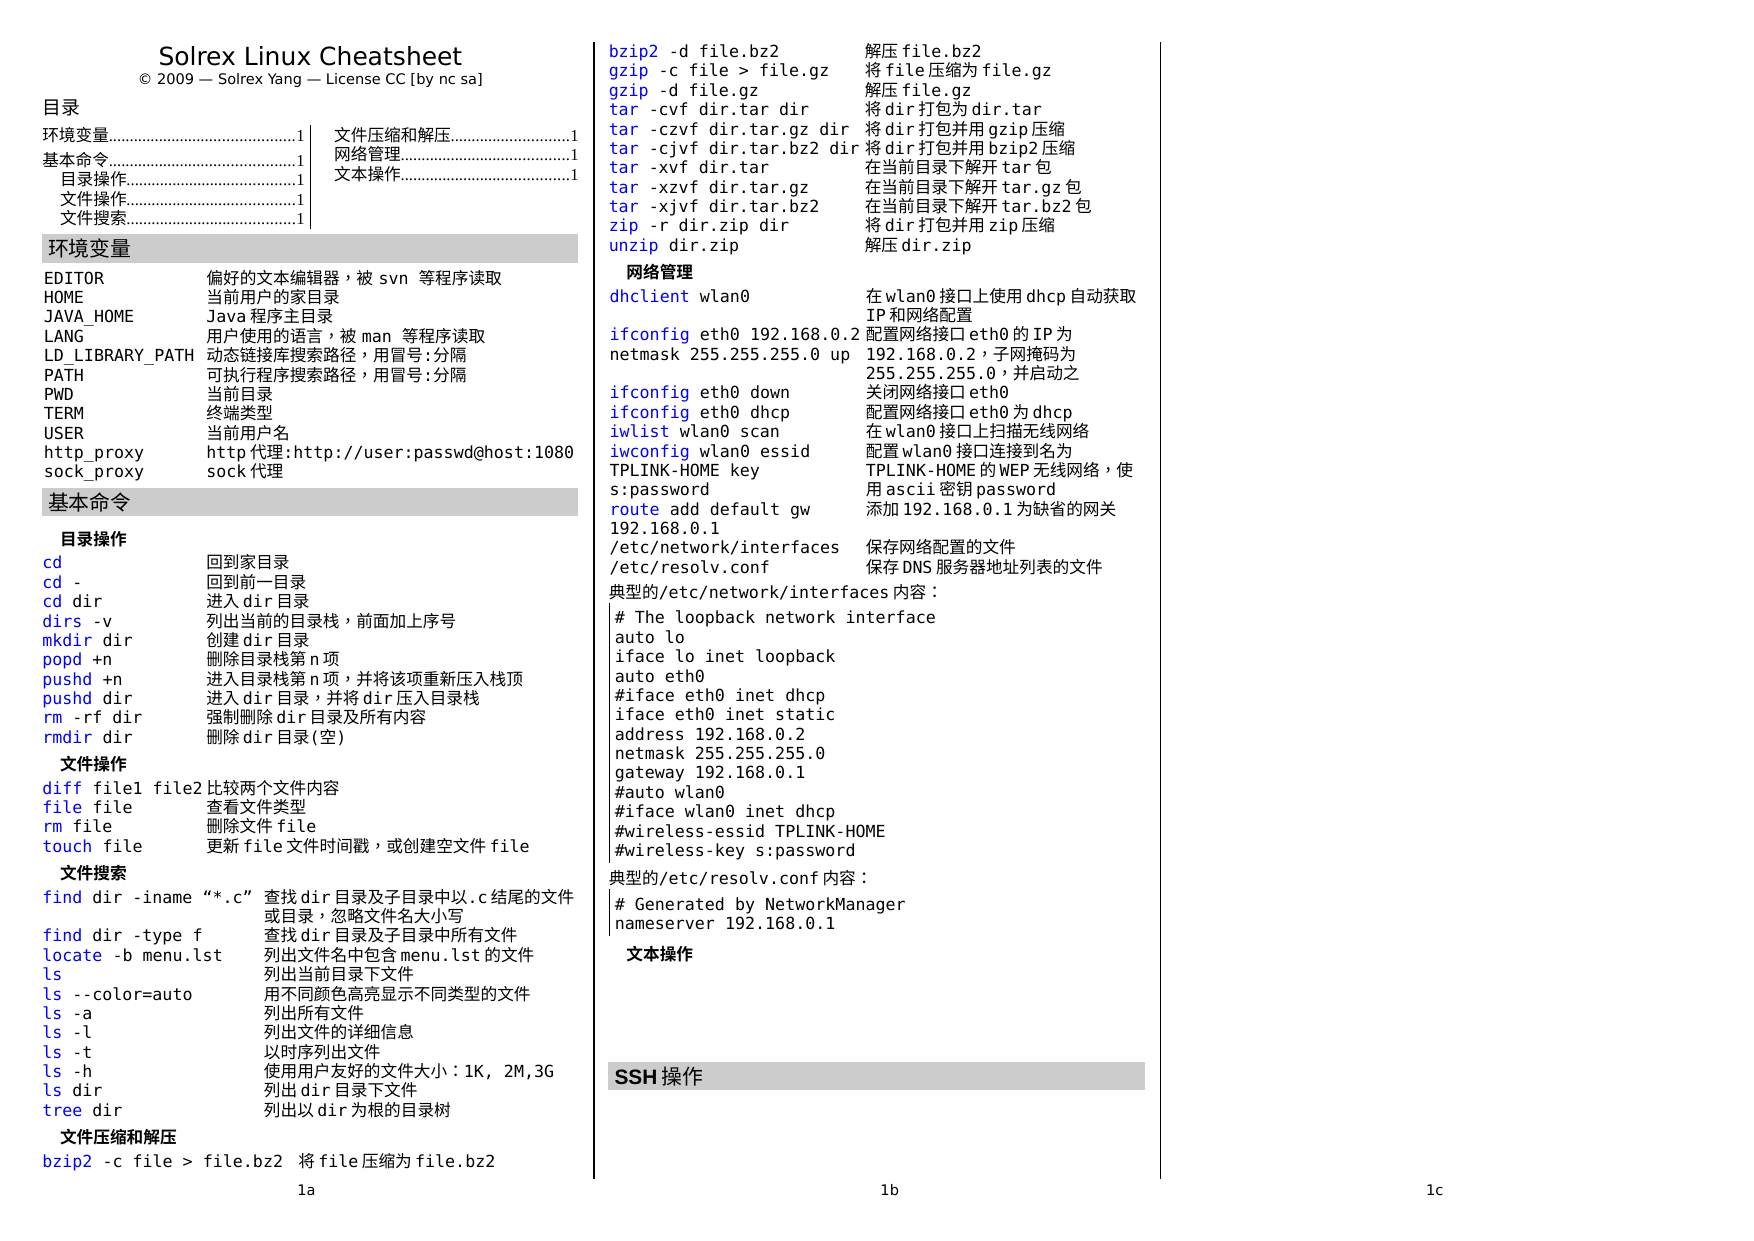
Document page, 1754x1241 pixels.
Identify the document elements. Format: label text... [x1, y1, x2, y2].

table_cell /etc/network/interfaces [609, 539, 866, 558]
table_cell 配置wlan0接口连接到名为TPLINK-HOME的WEP无线网络，使用ascii密钥password [866, 442, 1145, 500]
table_cell 删除目录栈第n项 [206, 650, 578, 669]
table_cell mkdir dir [42, 631, 206, 650]
table_cell 将dir打包并用gzip压缩 [865, 120, 1145, 139]
table_cell 在wlan0接口上扫描无线网络 [866, 422, 1145, 442]
table_cell cd - [42, 573, 206, 592]
table_cell rm -rf dir [42, 708, 206, 728]
table_cell 当前用户名 [206, 424, 578, 443]
table_cell 以时序列出文件 [264, 1043, 578, 1062]
table_cell rmdir dir [42, 728, 206, 747]
table_cell pushd +n [42, 670, 206, 689]
table_cell ls [42, 965, 264, 984]
table_cell locate -b menu.lst [42, 946, 264, 965]
table_cell 更新file文件时间戳，或创建空文件file [206, 837, 578, 856]
table_cell 强制删除dir目录及所有内容 [206, 708, 578, 728]
table_cell ls -a [42, 1004, 264, 1023]
text #auto wlan0 [610, 783, 1145, 802]
text nameserver 192.168.0.1 [610, 914, 1145, 936]
table_cell /etc/resolv.conf [609, 558, 866, 577]
table_cell gzip -d file.gz [609, 81, 864, 100]
table_header find dir -iname “*.c” [42, 888, 264, 926]
text iface eth0 inet static [610, 705, 1145, 725]
table_cell ls -t [42, 1043, 264, 1062]
table_cell 进入dir目录，并将dir压入目录栈 [206, 689, 578, 708]
table_cell Java程序主目录 [206, 308, 578, 327]
subtitle 文本操作 [614, 942, 1145, 965]
table_cell tar -xjvf dir.tar.bz2 [609, 197, 864, 216]
table_cell tar -xvf dir.tar [609, 158, 864, 178]
subtitle ssh操作 [608, 1062, 1145, 1090]
table_cell 列出以dir为根的目录树 [264, 1101, 578, 1120]
table_cell iwlist wlan0 scan [609, 422, 866, 442]
table_cell cd dir [42, 592, 206, 611]
table_cell 删除dir目录(空) [206, 728, 578, 747]
table_cell 查看文件类型 [206, 798, 578, 817]
text 环境变量 1 [42, 125, 304, 145]
table_cell ifconfig eth0 192.168.0.2 netmask 255.255.255.0 up [609, 325, 866, 383]
table_cell tar -cjvf dir.tar.bz2 dir [609, 139, 864, 158]
table_cell file file [42, 798, 206, 817]
text 文本操作 1 [334, 164, 578, 184]
text 文件搜索 1 [60, 209, 304, 228]
table_cell 终端类型 [206, 404, 578, 424]
text gateway 192.168.0.1 [610, 763, 1145, 783]
table_cell 在当前目录下解开tar包 [865, 158, 1145, 178]
text 目录操作 1 [60, 170, 304, 189]
table_cell LD_LIBRARY_PATH [44, 346, 206, 366]
table_cell 在当前目录下解开tar.bz2包 [865, 197, 1145, 216]
table_cell popd +n [42, 650, 206, 669]
text auto lo [610, 628, 1145, 647]
table_cell 创建dir目录 [206, 631, 578, 650]
table_header 将file压缩为file.bz2 [298, 1151, 578, 1171]
table_cell 解压dir.zip [865, 236, 1145, 255]
table_header EDITOR [44, 269, 206, 288]
table_cell PWD [44, 385, 206, 404]
subtitle Solrex Linux Cheatsheet [42, 42, 578, 71]
table_header bzip2 -c file > file.bz2 [42, 1151, 298, 1171]
table_cell ls -l [42, 1023, 264, 1042]
table_cell LANG [44, 327, 206, 346]
subtitle 基本命令 [42, 488, 578, 516]
text auto eth0 [610, 667, 1145, 686]
text iface lo inet loopback [610, 647, 1145, 667]
table_cell sock_proxy [44, 463, 206, 482]
table_header 查找dir目录及子目录中以.c结尾的文件或目录，忽略文件名大小写 [264, 888, 578, 926]
table_header 在wlan0接口上使用dhcp自动获取IP和网络配置 [866, 287, 1145, 325]
table_cell 动态链接库搜索路径，用冒号:分隔 [206, 346, 578, 366]
text 文件压缩和解压 1 [334, 125, 578, 145]
text netmask 255.255.255.0 [610, 744, 1145, 763]
table_cell 关闭网络接口eth0 [866, 384, 1145, 403]
table_cell 解压file.bz2 [865, 42, 1145, 61]
table_cell http_proxy [44, 443, 206, 462]
subtitle 文件压缩和解压 [48, 1126, 578, 1148]
table_cell 用户使用的语言，被 man 等程序读取 [206, 327, 578, 346]
table_cell 保存DNS服务器地址列表的文件 [866, 558, 1145, 577]
table_header cd [42, 553, 206, 573]
table_cell 配置网络接口eth0的IP为192.168.0.2，子网掩码为255.255.255.0，并启动之 [866, 325, 1145, 383]
table_cell rm file [42, 817, 206, 837]
table_cell pushd dir [42, 689, 206, 708]
table_cell sock代理 [206, 463, 578, 482]
table_cell 列出当前的目录栈，前面加上序号 [206, 611, 578, 631]
table_cell tar -xzvf dir.tar.gz [609, 178, 864, 197]
table_cell 列出文件名中包含menu.lst的文件 [264, 946, 578, 965]
table_header 回到家目录 [206, 553, 578, 573]
table_cell TERM [44, 404, 206, 424]
table_cell find dir -type f [42, 926, 264, 946]
table_cell 当前目录 [206, 385, 578, 404]
table_header diff file1 file2 [42, 779, 206, 798]
table_cell touch file [42, 837, 206, 856]
table_cell HOME [44, 288, 206, 307]
table_cell JAVA_HOME [44, 308, 206, 327]
table_cell unzip dir.zip [609, 236, 864, 255]
text #wireless-key s:password [610, 841, 1145, 863]
table_cell 解压file.gz [865, 81, 1145, 100]
subtitle 目录操作 [48, 528, 578, 550]
table_cell 列出文件的详细信息 [264, 1023, 578, 1042]
table_header 比较两个文件内容 [206, 779, 578, 798]
text 典型的/etc/resolv.conf内容： [608, 869, 1145, 888]
table_header 偏好的文本编辑器，被 svn 等程序读取 [206, 269, 578, 288]
table_cell 添加192.168.0.1为缺省的网关 [866, 500, 1145, 538]
table_cell iwconfig wlan0 essid TPLINK-HOME key s:password [609, 442, 866, 500]
table_cell 删除文件file [206, 817, 578, 837]
table_cell 查找dir目录及子目录中所有文件 [264, 926, 578, 946]
table_cell 回到前一目录 [206, 573, 578, 592]
table_cell USER [44, 424, 206, 443]
table_cell ls --color=auto [42, 984, 264, 1004]
text #iface wlan0 inet dhcp [610, 802, 1145, 822]
table_cell 将dir打包为dir.tar [865, 100, 1145, 119]
subtitle 文件操作 [48, 753, 578, 776]
table_cell 进入目录栈第n项，并将该项重新压入栈顶 [206, 670, 578, 689]
table_cell tar -cvf dir.tar dir [609, 100, 864, 119]
text 文件操作 1 [60, 189, 304, 209]
table_cell 可执行程序搜索路径，用冒号:分隔 [206, 366, 578, 385]
table_cell 将file压缩为file.gz [865, 61, 1145, 81]
table_cell 将dir打包并用zip压缩 [865, 216, 1145, 236]
table_cell 将dir打包并用bzip2压缩 [865, 139, 1145, 158]
table_cell tree dir [42, 1101, 264, 1120]
table_cell 进入dir目录 [206, 592, 578, 611]
table_cell tar -czvf dir.tar.gz dir [609, 120, 864, 139]
text 基本命令 1 [42, 151, 304, 170]
table_cell http代理:http://user:passwd@host:1080 [206, 443, 578, 462]
text # The loopback network interface [608, 602, 1145, 628]
text © 2009 — Solrex Yang — License CC [by nc sa] [42, 71, 578, 88]
table_cell PATH [44, 366, 206, 385]
table_cell 配置网络接口eth0为dhcp [866, 403, 1145, 422]
table_cell ls -h [42, 1062, 264, 1081]
table_cell 列出dir目录下文件 [264, 1081, 578, 1101]
table_cell bzip2 -d file.bz2 [609, 42, 864, 61]
table_cell 用不同颜色高亮显示不同类型的文件 [264, 984, 578, 1004]
table_cell gzip -c file > file.gz [609, 61, 864, 81]
text # Generated by NetworkManager [608, 888, 1145, 914]
table_cell 当前用户的家目录 [206, 288, 578, 307]
table_cell route add default gw 192.168.0.1 [609, 500, 866, 538]
text #wireless-essid TPLINK-HOME [610, 822, 1145, 841]
table_cell ifconfig eth0 dhcp [609, 403, 866, 422]
table_cell 在当前目录下解开tar.gz包 [865, 178, 1145, 197]
subtitle 文件搜索 [48, 862, 578, 884]
table_cell 保存网络配置的文件 [866, 539, 1145, 558]
table_cell zip -r dir.zip dir [609, 216, 864, 236]
table_cell ls dir [42, 1081, 264, 1101]
table_cell 列出当前目录下文件 [264, 965, 578, 984]
table_header dhclient wlan0 [609, 287, 866, 325]
text #iface eth0 inet dhcp [610, 686, 1145, 705]
table_cell ifconfig eth0 down [609, 384, 866, 403]
table_cell 使用用户友好的文件大小：1K, 2M,3G [264, 1062, 578, 1081]
text 网络管理 1 [334, 145, 578, 164]
table_cell 列出所有文件 [264, 1004, 578, 1023]
subtitle 环境变量 [42, 234, 578, 263]
table_cell dirs -v [42, 611, 206, 631]
text address 192.168.0.2 [610, 725, 1145, 744]
text 典型的/etc/network/interfaces内容： [608, 583, 1145, 602]
subtitle 网络管理 [614, 261, 1145, 284]
subtitle 目录 [42, 94, 578, 119]
